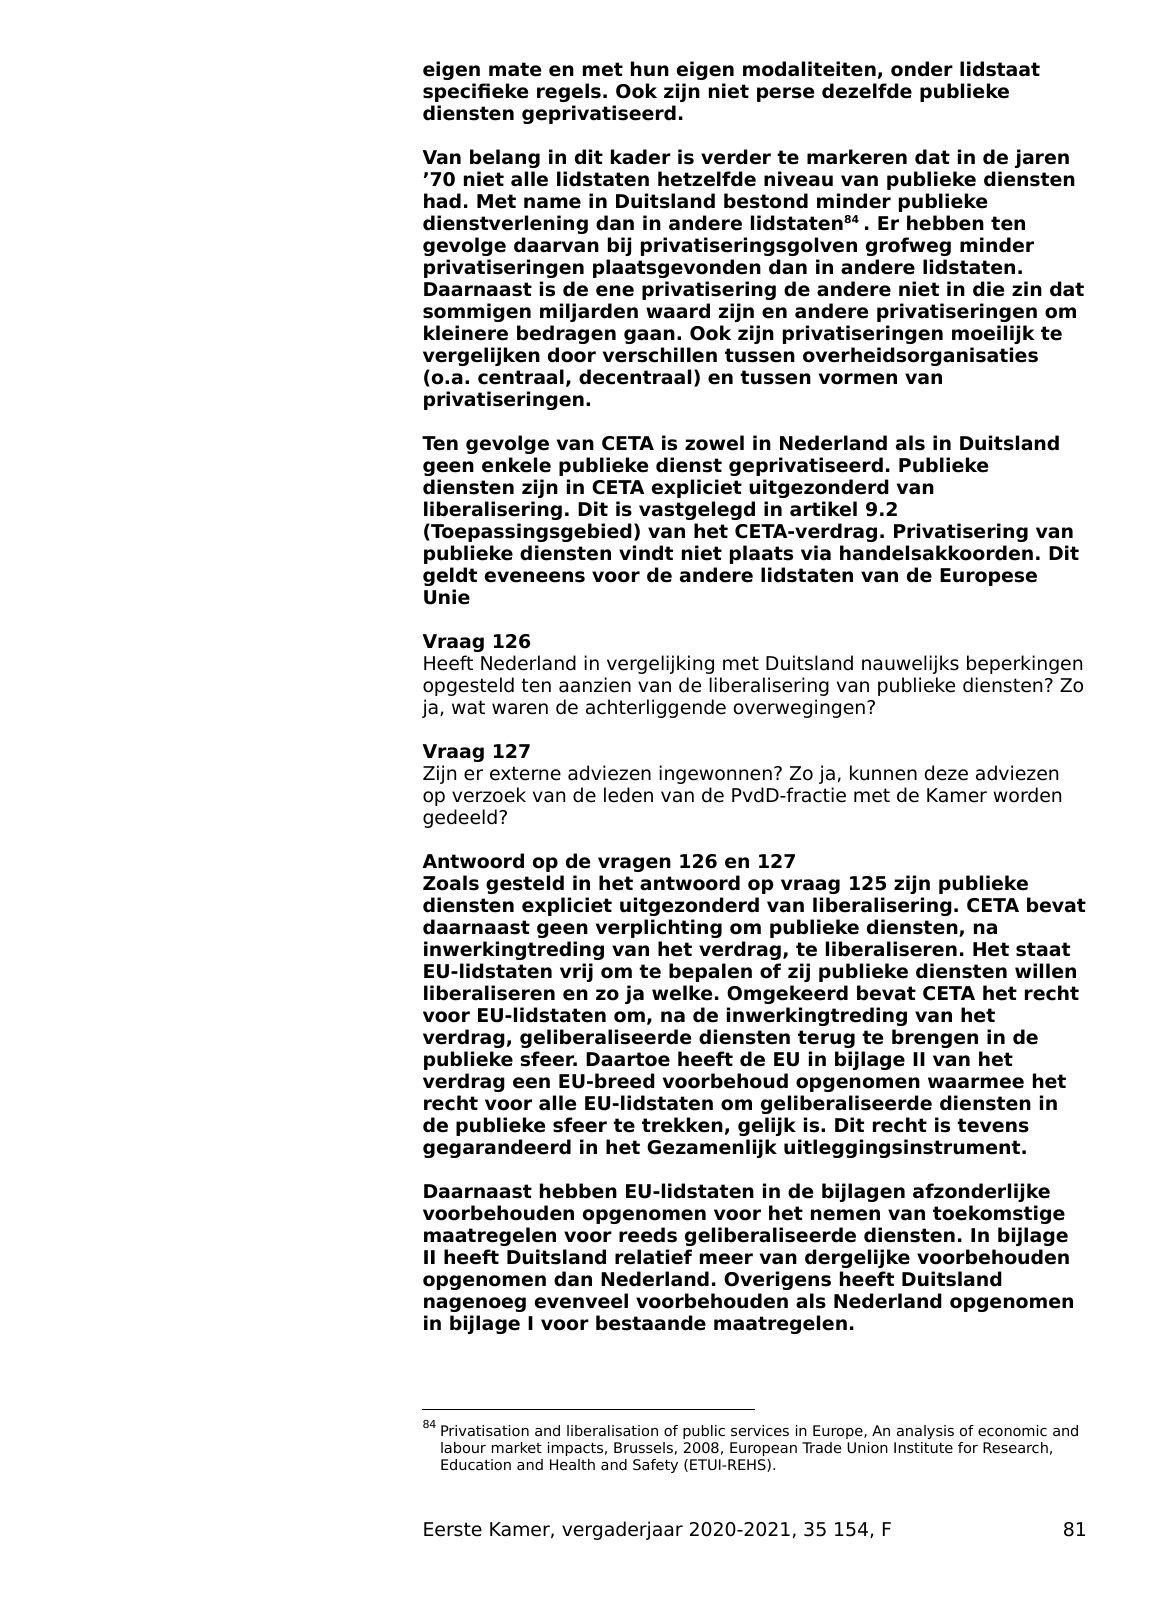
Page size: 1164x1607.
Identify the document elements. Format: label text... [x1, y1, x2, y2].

text Antwoord op de vragen 126 en 127 [422, 851, 1087, 873]
text Daarnaast hebben EU-lidstaten in de bijlagen afzonderlijke voorbehouden opgenomen voor het nemen van toekomstige maatregelen voor reeds geliberaliseerde diensten. In bijlage II heeft Duitsland relatief meer van dergelijke voorbehouden opgenomen dan Nederland. Overigens heeft Duitsland nagenoeg evenveel voorbehouden als Nederland opgenomen in bijlage I voor bestaande maatregelen. [422, 1181, 1087, 1335]
text Vraag 127 [422, 741, 1087, 763]
text Zijn er externe adviezen ingewonnen? Zo ja, kunnen deze adviezen op verzoek van de leden van de PvdD-fractie met de Kamer worden gedeeld? [422, 763, 1087, 829]
text Privatisation and liberalisation of public services in Europe, An analysis of economic and labour market impacts, Brussels, 2008, European Trade Union Institute for Research, Education and Health and Safety (ETUI-REHS). [422, 1418, 1087, 1474]
text Ten gevolge van CETA is zowel in Nederland als in Duitsland geen enkele publieke dienst geprivatiseerd. Publieke diensten zijn in CETA expliciet uitgezonderd van liberalisering. Dit is vastgelegd in artikel 9.2 (Toepassingsgebied) van het CETA-verdrag. Privatisering van publieke diensten vindt niet plaats via handelsakkoorden. Dit geldt eveneens voor de andere lidstaten van de Europese Unie [422, 433, 1087, 609]
text Van belang in dit kader is verder te markeren dat in de jaren ’70 niet alle lidstaten hetzelfde niveau van publieke diensten had. Met name in Duitsland bestond minder publieke dienstverlening dan in andere lidstaten. Er hebben ten gevolge daarvan bij privatiseringsgolven grofweg minder privatiseringen plaatsgevonden dan in andere lidstaten. Daarnaast is de ene privatisering de andere niet in die zin dat sommigen miljarden waard zijn en andere privatiseringen om kleinere bedragen gaan. Ook zijn privatiseringen moeilijk te vergelijken door verschillen tussen overheidsorganisaties (o.a. centraal, decentraal) en tussen vormen van privatiseringen. [422, 147, 1087, 411]
text Heeft Nederland in vergelijking met Duitsland nauwelijks beperkingen opgesteld ten aanzien van de liberalisering van publieke diensten? Zo ja, wat waren de achterliggende overwegingen? [422, 653, 1087, 719]
text Vraag 126 [422, 631, 1087, 653]
text eigen mate en met hun eigen modaliteiten, onder lidstaat specifieke regels. Ook zijn niet perse dezelfde publieke diensten geprivatiseerd. [422, 59, 1087, 125]
text Zoals gesteld in het antwoord op vraag 125 zijn publieke diensten expliciet uitgezonderd van liberalisering. CETA bevat daarnaast geen verplichting om publieke diensten, na inwerkingtreding van het verdrag, te liberaliseren. Het staat EU-lidstaten vrij om te bepalen of zij publieke diensten willen liberaliseren en zo ja welke. Omgekeerd bevat CETA het recht voor EU-lidstaten om, na de inwerkingtreding van het verdrag, geliberaliseerde diensten terug te brengen in de publieke sfeer. Daartoe heeft de EU in bijlage II van het verdrag een EU-breed voorbehoud opgenomen waarmee het recht voor alle EU-lidstaten om geliberaliseerde diensten in de publieke sfeer te trekken, gelijk is. Dit recht is tevens gegarandeerd in het Gezamenlijk uitleggingsinstrument. [422, 873, 1087, 1159]
